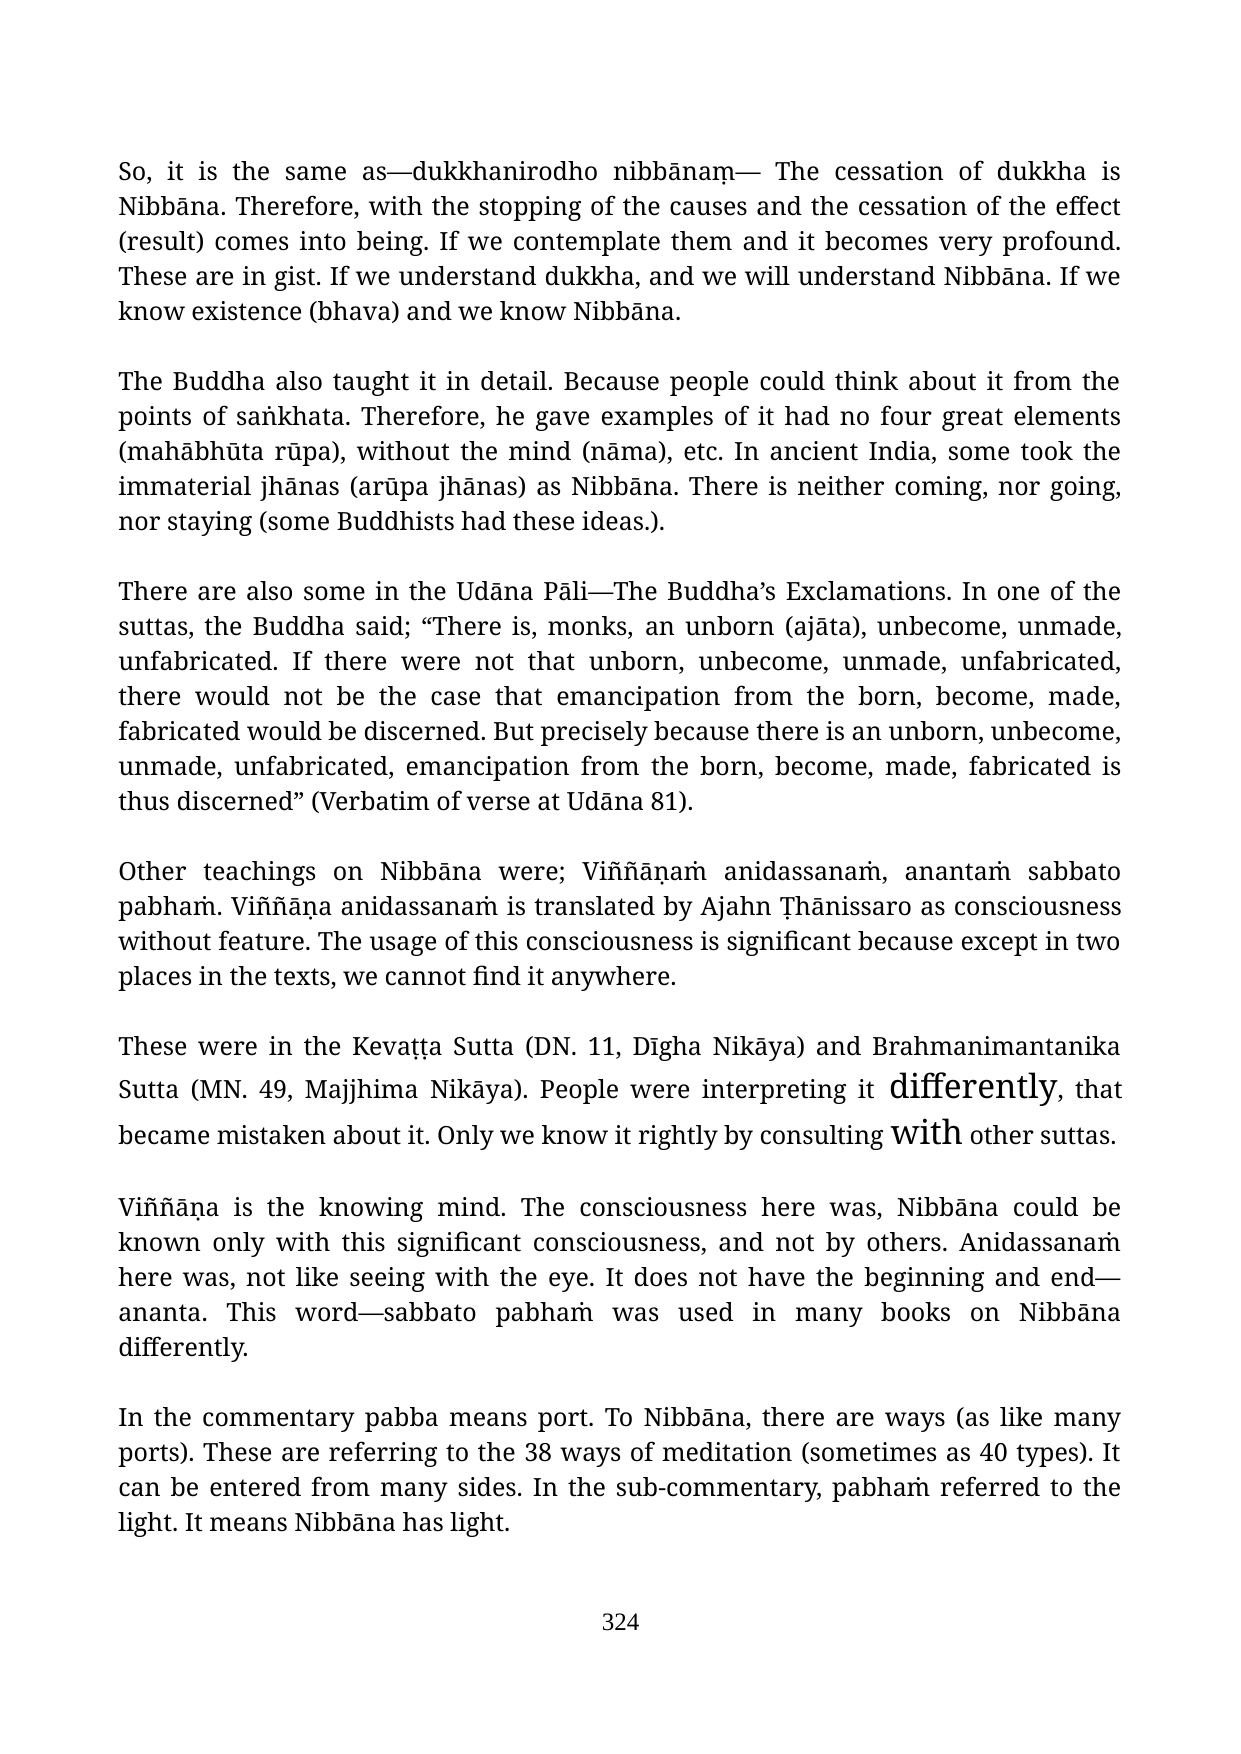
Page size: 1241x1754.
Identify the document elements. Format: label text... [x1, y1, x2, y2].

text So, it is the same as—dukkhanirodho nibbānaṃ— The cessation of dukkha is Nibbāna. Therefore, with the stopping of the causes and the cessation of the effect (result) comes into being. If we contemplate them and it becomes very profound. These are in gist. If we understand dukkha, and we will understand Nibbāna. If we know existence (bhava) and we know Nibbāna. The Buddha also taught it in detail. Because people could think about it from the points of saṅkhata. Therefore, he gave examples of it had no four great elements (mahābhūta rūpa), without the mind (nāma), etc. In ancient India, some took the immaterial jhānas (arūpa jhānas) as Nibbāna. There is neither coming, nor going, nor staying (some Buddhists had these ideas.). There are also some in the Udāna Pāli—The Buddha’s Exclamations. In one of the suttas, the Buddha said; “There is, monks, an unborn (ajāta), unbecome, unmade, unfabricated. If there were not that unborn, unbecome, unmade, unfabricated, there would not be the case that emancipation from the born, become, made, fabricated would be discerned. But precisely because there is an unborn, unbecome, unmade, unfabricated, emancipation from the born, become, made, fabricated is thus discerned” (Verbatim of verse at Udāna 81). Other teachings on Nibbāna were; Viññāṇaṁ anidassanaṁ, anantaṁ sabbato pabhaṁ. Viññāṇa anidassanaṁ is translated by Ajahn Ṭhānissaro as consciousness without feature. The usage of this consciousness is significant because except in two places in the texts, we cannot find it anywhere. These were in the Kevaṭṭa Sutta (DN. 11, Dīgha Nikāya) and Brahmanimantanika Sutta (MN. 49, Majjhima Nikāya). People were interpreting it differently, that became mistaken about it. Only we know it rightly by consulting with other suttas. Viññāṇa is the knowing mind. The consciousness here was, Nibbāna could be known only with this significant consciousness, and not by others. Anidassanaṁ here was, not like seeing with the eye. It does not have the beginning and end—ananta. This word—sabbato pabhaṁ was used in many books on Nibbāna differently. In the commentary pabba means port. To Nibbāna, there are ways (as like many ports). These are referring to the 38 ways of meditation (sometimes as 40 types). It can be entered from many sides. In the sub-commentary, pabhaṁ referred to the light. It means Nibbāna has light. [118, 118, 1122, 1574]
